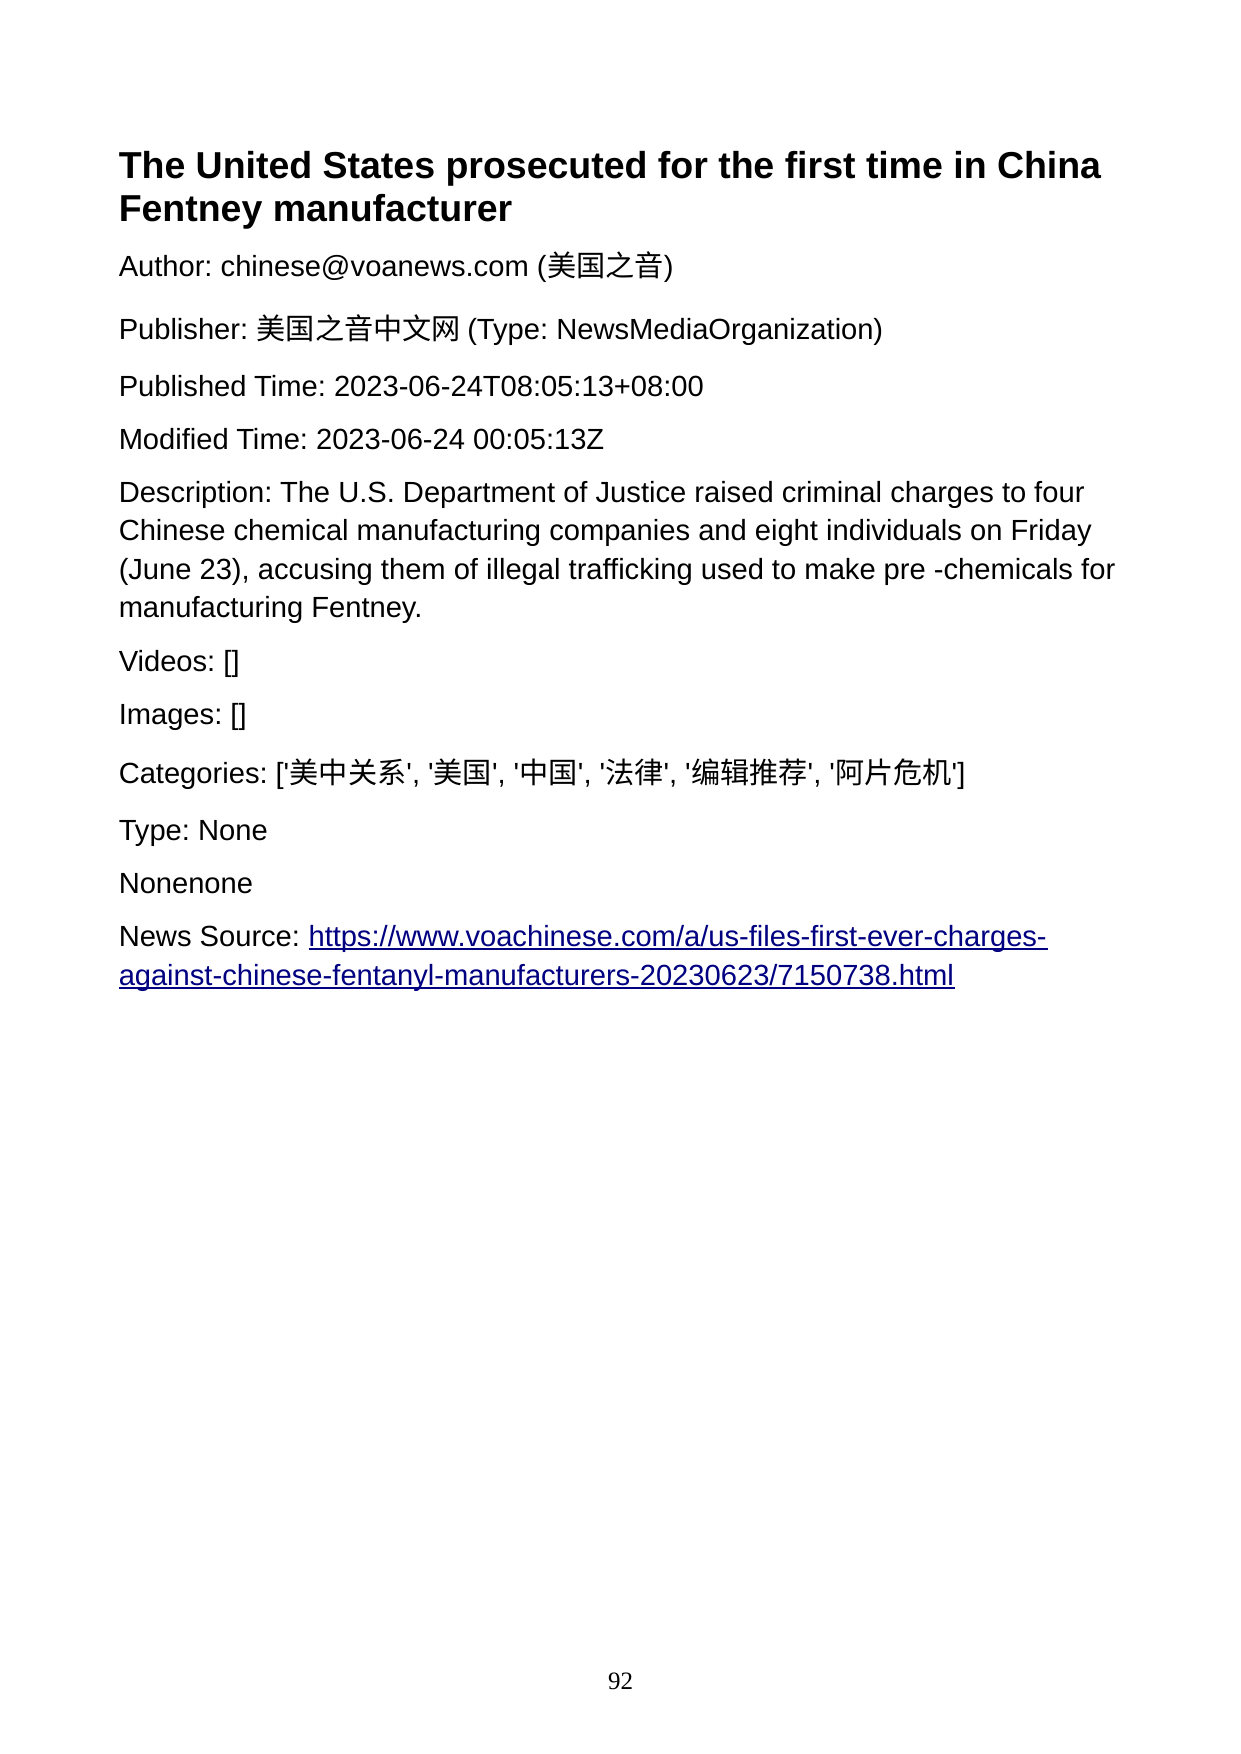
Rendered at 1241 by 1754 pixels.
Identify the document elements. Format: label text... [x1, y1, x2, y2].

subtitle The United States prosecuted for the first time in China Fentney manufacturer [118, 143, 1122, 230]
text Published Time: 2023-06-24T08:05:13+08:00 [118, 368, 1122, 402]
text Modified Time: 2023-06-24 00:05:13Z [118, 422, 1122, 455]
text Type: None [118, 813, 1122, 846]
text Publisher: 美国之音中文网 (Type: NewsMediaOrganization) [118, 305, 1122, 348]
text News Source: https://www.voachinese.com/a/us-files-first-ever-charges-against-chinese-fentanyl-manufacturers-20230623/7150738.html [118, 919, 1122, 991]
text Videos: [] [118, 643, 1122, 677]
text Description: The U.S. Department of Justice raised criminal charges to four Chinese chemical manufacturing companies and eight individuals on Friday (June 23), accusing them of illegal trafficking used to make pre -chemicals for manufacturing Fentney. [118, 475, 1122, 624]
text Categories: ['美中关系', '美国', '中国', '法律', '编辑推荐', '阿片危机'] [118, 750, 1122, 792]
text Nonenone [118, 866, 1122, 899]
text Author: chinese@voanews.com (美国之音) [118, 242, 1122, 284]
text Images: [] [118, 697, 1122, 730]
